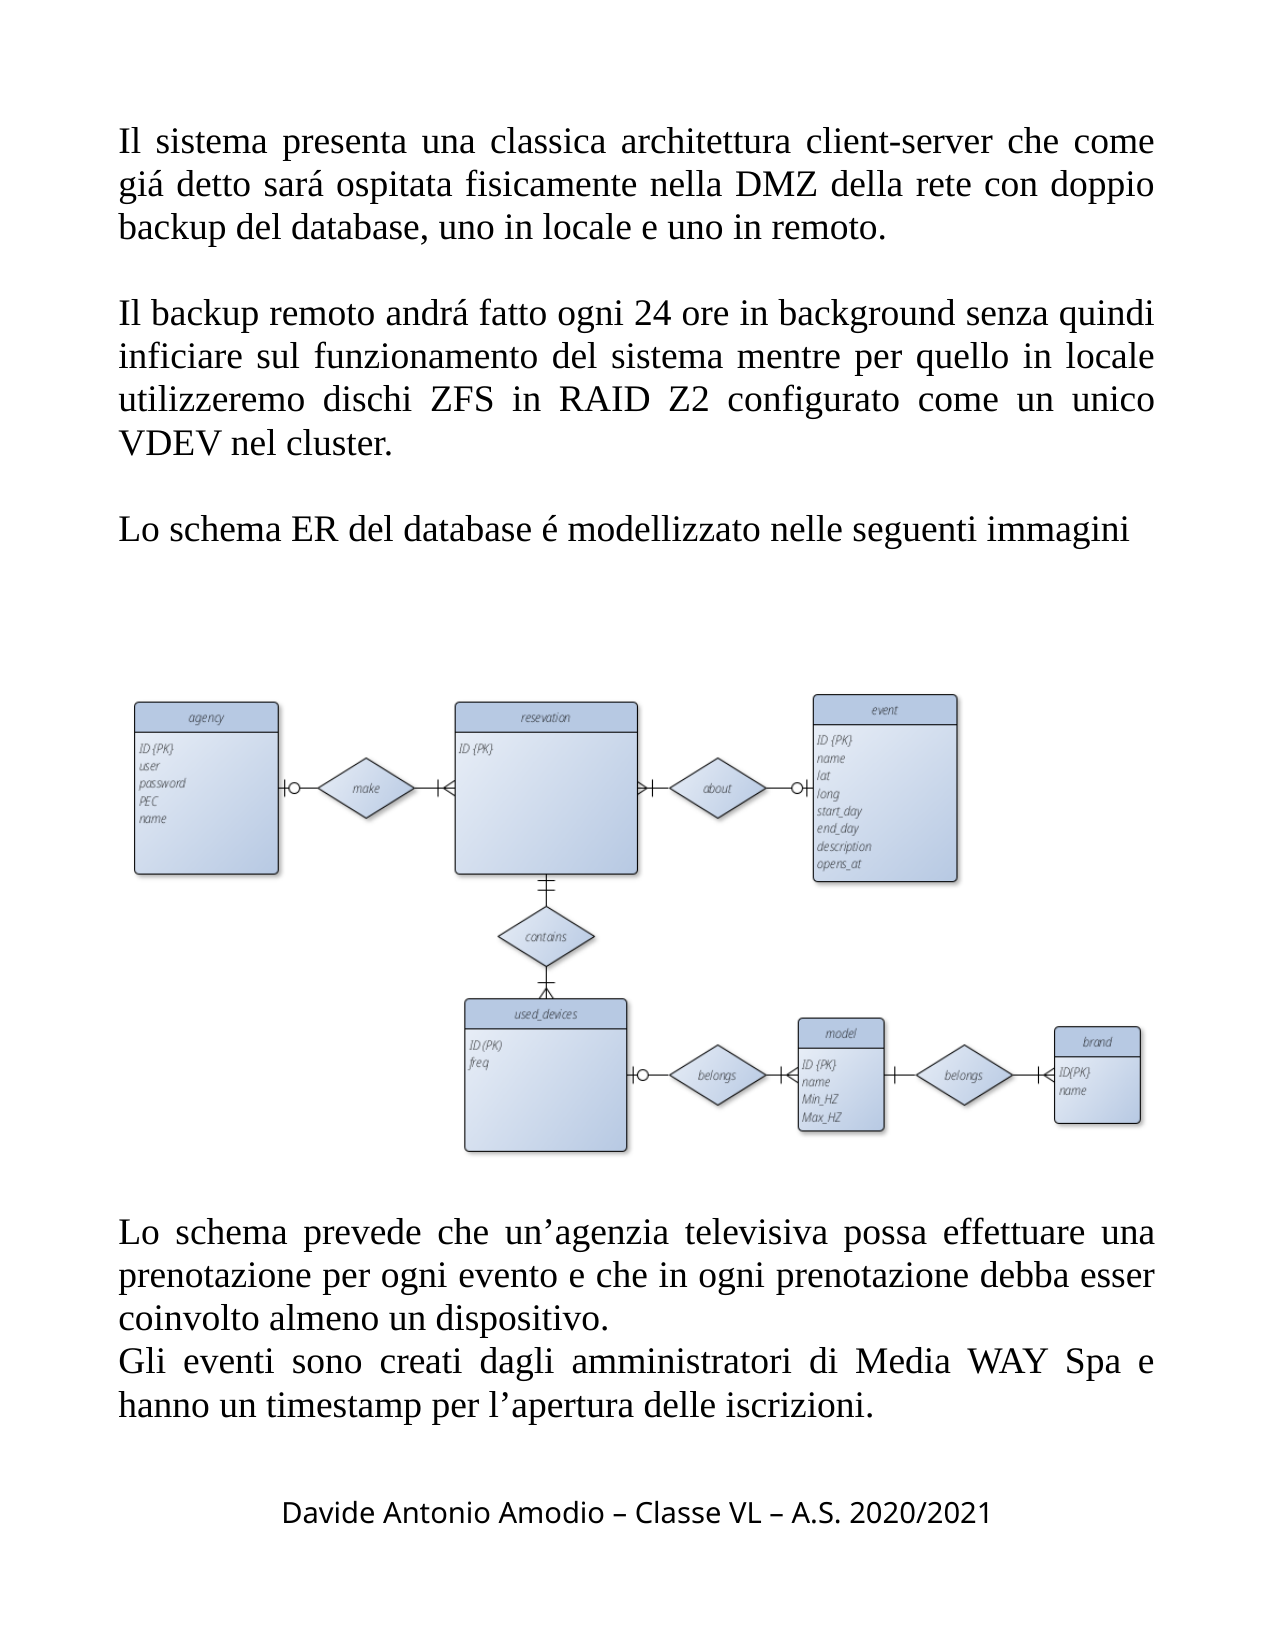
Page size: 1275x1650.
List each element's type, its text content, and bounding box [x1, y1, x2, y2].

text Lo schema ER del database é modellizzato nelle seguenti immagini [118, 506, 1157, 549]
picture [118, 678, 1157, 1167]
text Il backup remoto andrá fatto ogni 24 ore in background senza quindi inficiare sul funzionamento del sistema mentre per quello in locale utilizzeremo dischi ZFS in RAID Z2 configurato come un unico VDEV nel cluster. [118, 291, 1157, 463]
text Gli eventi sono creati dagli amministratori di Media WAY Spa e hanno un timestamp per l’apertura delle iscrizioni. [118, 1339, 1157, 1425]
text Il sistema presenta una classica architettura client-server che come giá detto sará ospitata fisicamente nella DMZ della rete con doppio backup del database, uno in locale e uno in remoto. [118, 118, 1157, 247]
text Lo schema prevede che un’agenzia televisiva possa effettuare una prenotazione per ogni evento e che in ogni prenotazione debba esser coinvolto almeno un dispositivo. [118, 1209, 1157, 1339]
